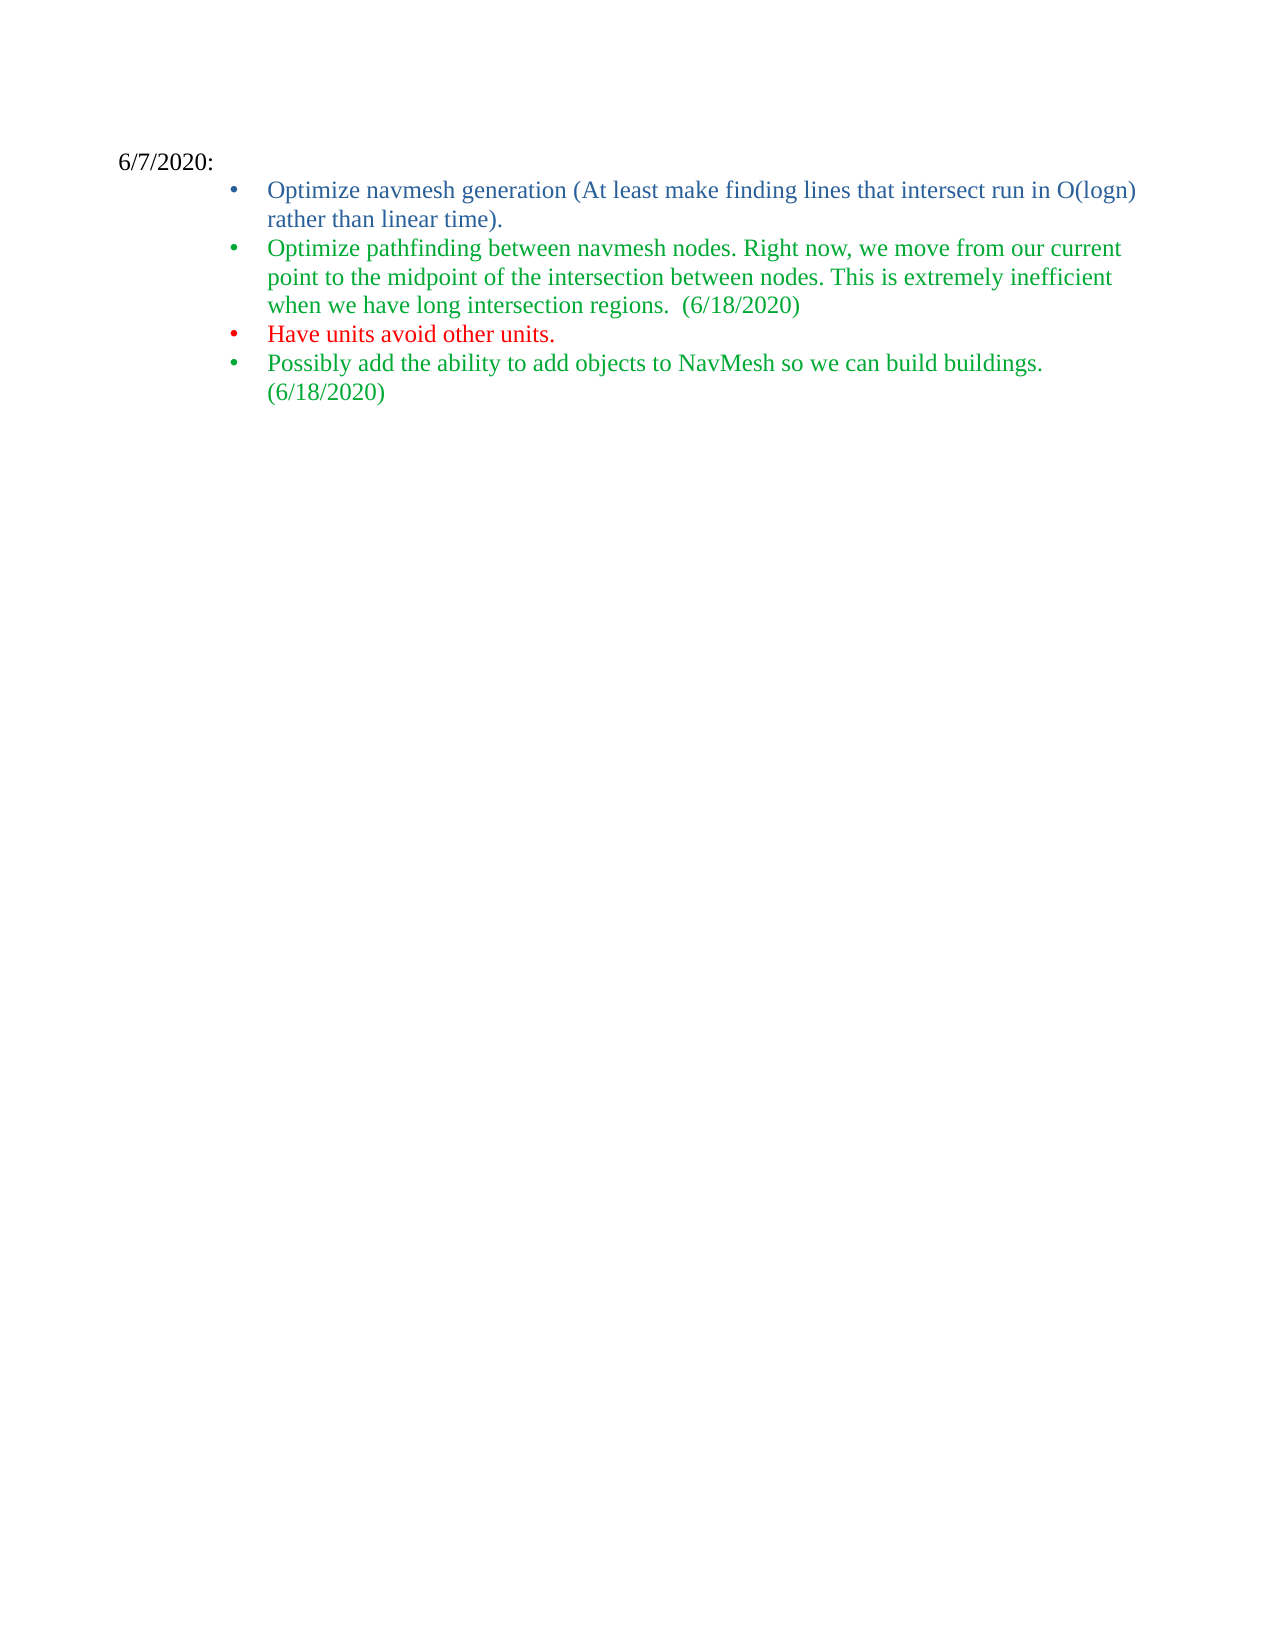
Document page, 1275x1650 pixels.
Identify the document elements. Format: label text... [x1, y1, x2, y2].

list Possibly add the ability to add objects to NavMesh so we can build buildings. (6/18/2020) [229, 348, 1157, 406]
list Optimize navmesh generation (At least make finding lines that intersect run in O(logn) rather than linear time). [229, 176, 1157, 233]
text 6/7/2020: [118, 147, 1157, 176]
list Have units avoid other units. [229, 319, 1157, 348]
list Optimize pathfinding between navmesh nodes. Right now, we move from our current point to the midpoint of the intersection between nodes. This is extremely inefficient when we have long intersection regions. (6/18/2020) [229, 233, 1157, 319]
